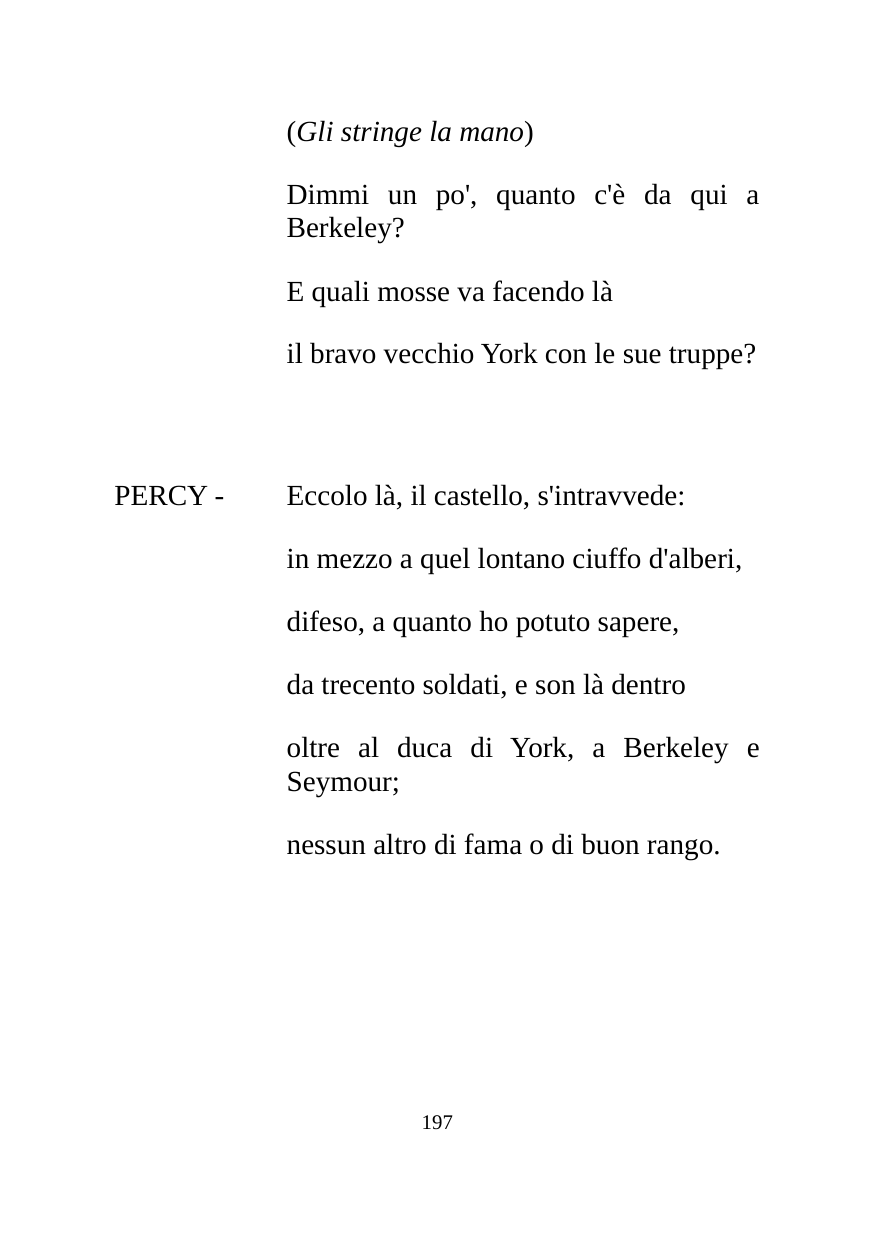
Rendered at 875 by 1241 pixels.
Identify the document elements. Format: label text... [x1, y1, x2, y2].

table_cell [106, 106, 279, 471]
table_cell PERCY - [106, 471, 279, 961]
table_cell (Gli stringe la mano) Dimmi un po', quanto c'è da qui a Berkeley? E quali mosse va facendo là il bravo vecchio York con le sue truppe? [279, 106, 768, 471]
table_cell Eccolo là, il castello, s'intravvede: in mezzo a quel lontano ciuffo d'alberi, difeso, a quanto ho potuto sapere, da trecento soldati, e son là dentro oltre al duca di York, a Berkeley e Seymour; nessun altro di fama o di buon rango. [279, 471, 768, 961]
